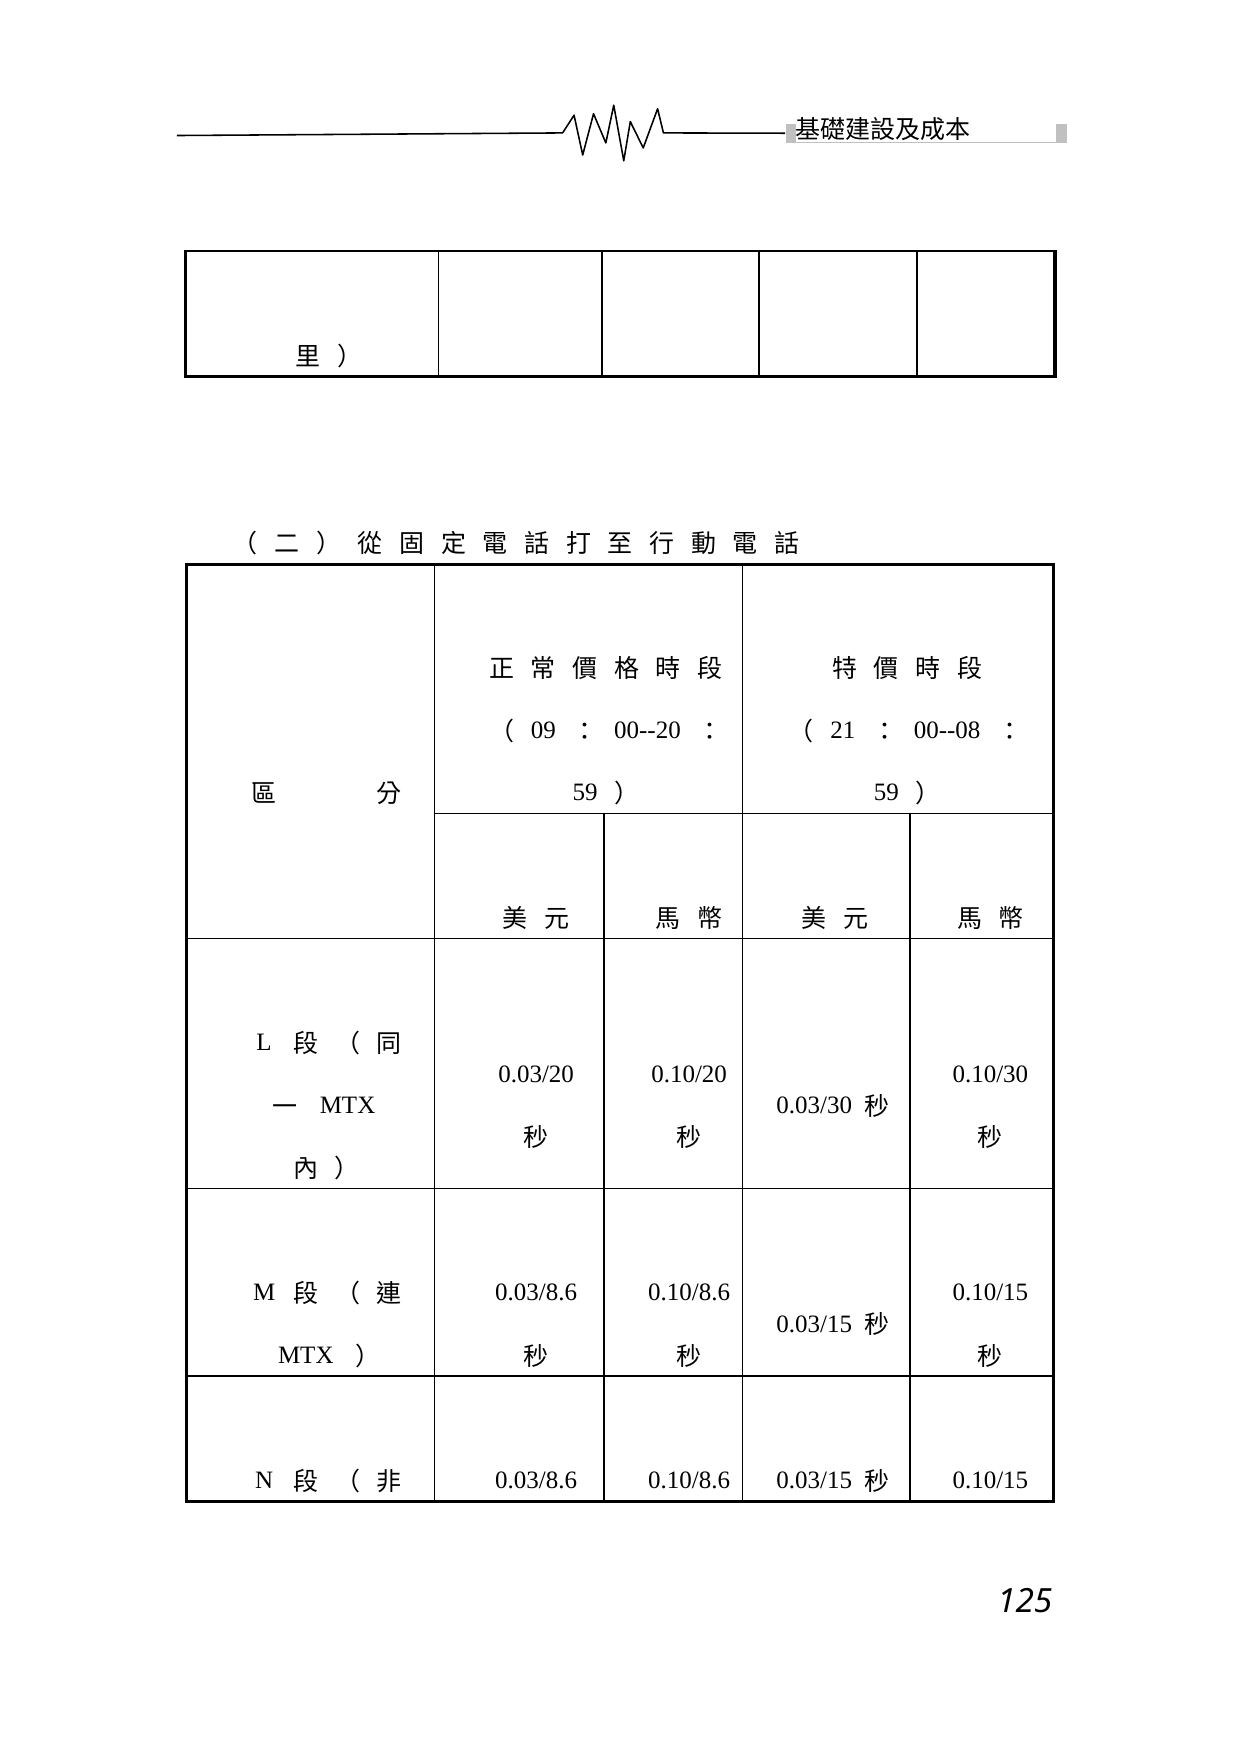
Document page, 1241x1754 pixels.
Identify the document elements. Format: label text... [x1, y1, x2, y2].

table_header 區 分 [188, 566, 434, 938]
table_cell 0.10/8.6 [605, 1377, 742, 1500]
text （二）從固定電話打至行動電話 [207, 500, 1058, 563]
table_cell 0.10/15秒 [911, 1189, 1052, 1375]
table_cell 美元 [743, 814, 909, 938]
table_cell 0.10/30秒 [911, 939, 1052, 1188]
table_cell [439, 252, 601, 375]
table_cell [918, 252, 1053, 375]
table_cell M段（連MTX） [188, 1189, 434, 1375]
table_cell 0.10/20秒 [605, 939, 742, 1188]
table_cell 0.03/15秒 [743, 1189, 909, 1375]
table_header 特價時段 （21：00--08：59） [743, 566, 1052, 813]
table_cell L段（同一MTX內） [188, 939, 434, 1188]
table_header 正常價格時段 （09：00--20：59） [435, 566, 742, 813]
table_cell 0.10/8.6秒 [605, 1189, 742, 1375]
table_cell 0.03/30秒 [743, 939, 909, 1188]
table_cell 美元 [435, 814, 603, 938]
table_cell 0.03/8.6秒 [435, 1189, 603, 1375]
table_cell 馬幣 [605, 814, 742, 938]
table_cell 0.10/15 [911, 1377, 1052, 1500]
table_cell 0.03/15秒 [743, 1377, 909, 1500]
table_cell [760, 252, 916, 375]
table_cell 0.03/8.6 [435, 1377, 603, 1500]
table_cell [603, 252, 758, 375]
table_cell 里） [187, 252, 438, 375]
table_cell 0.03/20秒 [435, 939, 603, 1188]
table_cell 馬幣 [911, 814, 1052, 938]
table_cell N段（非 [188, 1377, 434, 1500]
